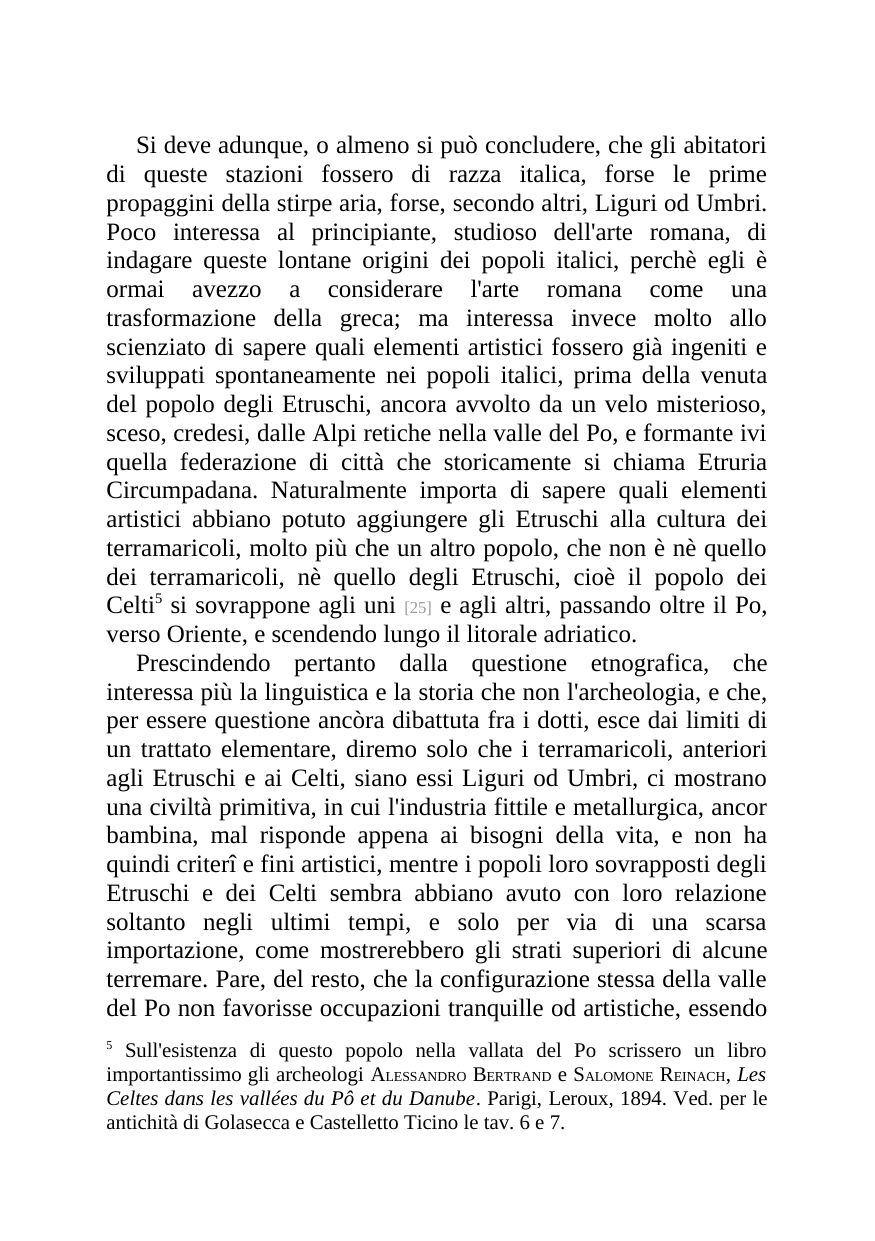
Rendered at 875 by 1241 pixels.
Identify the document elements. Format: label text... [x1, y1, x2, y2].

text Sull'esistenza di questo popolo nella vallata del Po scrissero un libro importantissimo gli archeologi Alessandro Bertrand e Salomone Reinach, Les Celtes dans les vallées du Pô et du Danube. Parigi, Leroux, 1894. Ved. per le antichità di Golasecca e Castelletto Ticino le tav. 6 e 7. [106, 1038, 768, 1134]
text Prescindendo pertanto dalla questione etnografica, che interessa più la linguistica e la storia che non l'archeologia, e che, per essere questione ancòra dibattuta fra i dotti, esce dai limiti di un trattato elementare, diremo solo che i terramaricoli, anteriori agli Etruschi e ai Celti, siano essi Liguri od Umbri, ci mostrano una civiltà primitiva, in cui l'industria fittile e metallurgica, ancor bambina, mal risponde appena ai bisogni della vita, e non ha quindi criterî e fini artistici, mentre i popoli loro sovrapposti degli Etruschi e dei Celti sembra abbiano avuto con loro relazione soltanto negli ultimi tempi, e solo per via di una scarsa importazione, come mostrerebbero gli strati superiori di alcune terremare. Pare, del resto, che la configurazione stessa della valle del Po non favorisse occupazioni tranquille od artistiche, essendo [106, 648, 768, 1022]
text Si deve adunque, o almeno si può concludere, che gli abitatori di queste stazioni fossero di razza italica, forse le prime propaggini della stirpe aria, forse, secondo altri, Liguri od Umbri. Poco interessa al principiante, studioso dell'arte romana, di indagare queste lontane origini dei popoli italici, perchè egli è ormai avezzo a considerare l'arte romana come una trasformazione della greca; ma interessa invece molto allo scienziato di sapere quali elementi artistici fossero già ingeniti e sviluppati spontaneamente nei popoli italici, prima della venuta del popolo degli Etruschi, ancora avvolto da un velo misterioso, sceso, credesi, dalle Alpi retiche nella valle del Po, e formante ivi quella federazione di città che storicamente si chiama Etruria Circumpadana. Naturalmente importa di sapere quali elementi artistici abbiano potuto aggiungere gli Etruschi alla cultura dei terramaricoli, molto più che un altro popolo, che non è nè quello dei terramaricoli, nè quello degli Etruschi, cioè il popolo dei Celti si sovrappone agli uni [25] e agli altri, passando oltre il Po, verso Oriente, e scendendo lungo il litorale adriatico. [106, 130, 768, 648]
